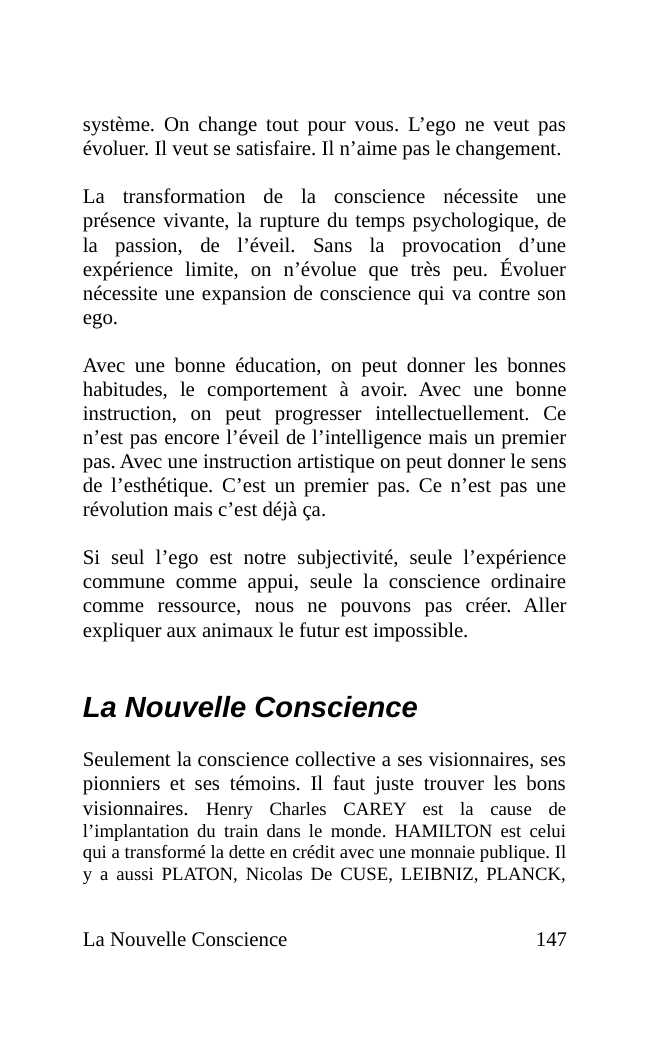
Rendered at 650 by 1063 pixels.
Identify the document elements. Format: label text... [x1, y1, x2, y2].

text Avec une bonne éducation, on peut donner les bonnes habitudes, le comportement à avoir. Avec une bonne instruction, on peut progresser intellectuellement. Ce n’est pas encore l’éveil de l’intelligence mais un premier pas. Avec une instruction artistique on peut donner le sens de l’esthétique. C’est un premier pas. Ce n’est pas une révolution mais c’est déjà ça. [83, 353, 567, 521]
text Si seul l’ego est notre subjectivité, seule l’expérience commune comme appui, seule la conscience ordinaire comme ressource, nous ne pouvons pas créer. Aller expliquer aux animaux le futur est impossible. [83, 545, 567, 642]
text système. On change tout pour vous. L’ego ne veut pas évoluer. Il veut se satisfaire. Il n’aime pas le changement. [83, 112, 567, 160]
text La transformation de la conscience nécessite une présence vivante, la rupture du temps psychologique, de la passion, de l’éveil. Sans la provocation d’une expérience limite, on n’évolue que très peu. Évoluer nécessite une expansion de conscience qui va contre son ego. [83, 184, 567, 329]
text Seulement la conscience collective a ses visionnaires, ses pionniers et ses témoins. Il faut juste trouver les bons visionnaires. Henry Charles CAREY est la cause de l’implantation du train dans le monde. HAMILTON est celui qui a transformé la dette en crédit avec une monnaie publique. Il y a aussi PLATON, Nicolas De CUSE, LEIBNIZ, PLANCK, [83, 747, 567, 884]
subtitle La Nouvelle Conscience [83, 690, 567, 723]
